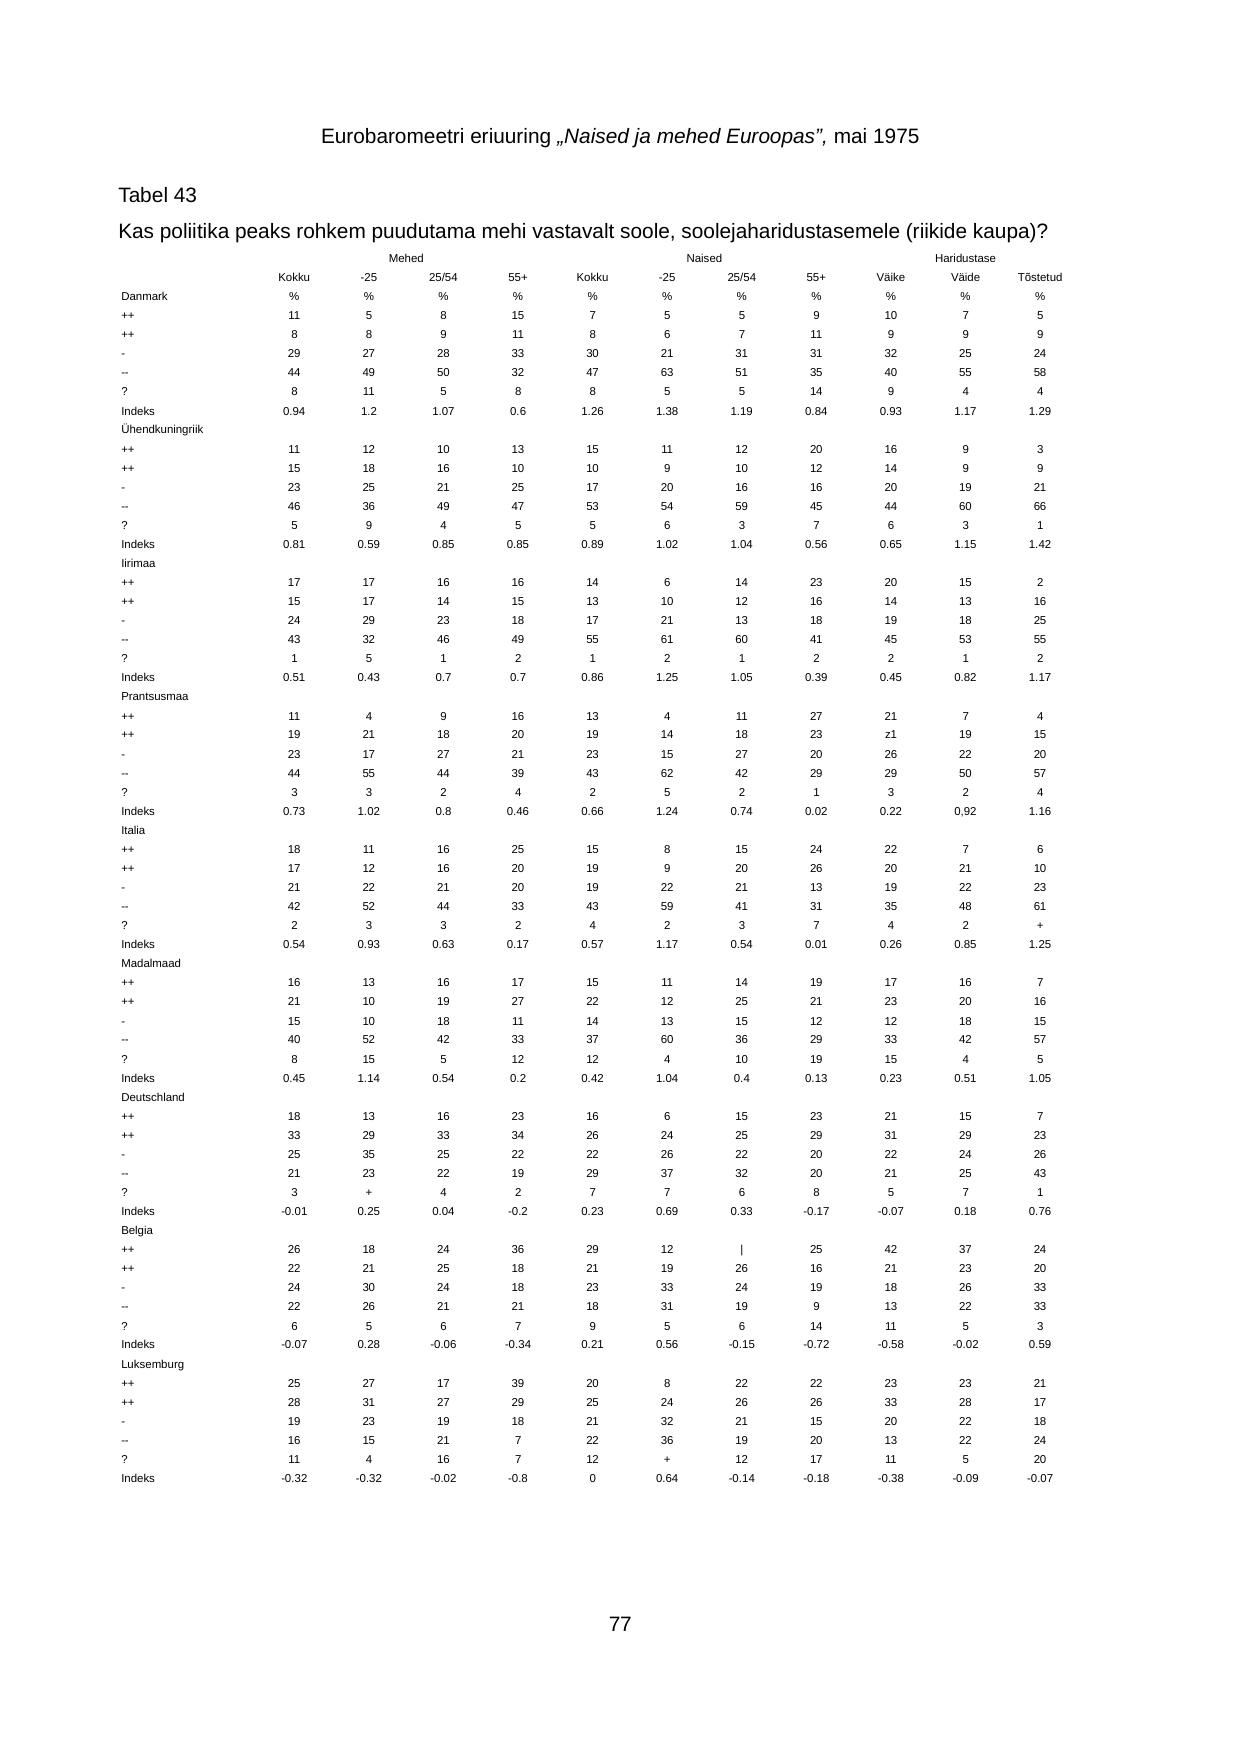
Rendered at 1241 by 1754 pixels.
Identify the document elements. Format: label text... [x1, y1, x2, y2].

table_cell 33 [257, 1126, 331, 1144]
table_cell 5 [1003, 1049, 1077, 1068]
table_cell 12 [630, 1240, 704, 1259]
table_cell [630, 1354, 704, 1373]
table_cell 2 [1003, 573, 1077, 592]
table_cell [331, 687, 406, 706]
table_cell 7 [928, 840, 1003, 859]
table_cell 26 [854, 744, 928, 763]
table_cell 4 [854, 916, 928, 935]
table_cell 32 [331, 630, 406, 649]
table_cell 5 [630, 306, 704, 325]
table_cell 22 [928, 1297, 1003, 1316]
table_cell 20 [779, 1145, 853, 1164]
table_cell 19 [928, 725, 1003, 744]
table_cell 21 [704, 878, 779, 897]
table_cell 0,85 [481, 535, 555, 554]
table_cell -0,38 [854, 1469, 928, 1488]
table_cell 4 [331, 706, 406, 725]
table_cell 22 [704, 1373, 779, 1392]
table_cell % [704, 287, 779, 306]
table_cell 1,17 [928, 401, 1003, 420]
table_cell 23 [854, 1373, 928, 1392]
table_cell 17 [555, 478, 630, 496]
table_cell 14 [406, 592, 481, 611]
table_cell 16 [854, 439, 928, 458]
table_cell 0,57 [555, 935, 630, 954]
table_cell 27 [704, 744, 779, 763]
table_cell 17 [406, 1373, 481, 1392]
table_cell 15 [1003, 725, 1077, 744]
table_cell 42 [928, 1030, 1003, 1049]
table_cell 22 [555, 1431, 630, 1449]
table_cell 27 [406, 744, 481, 763]
table_cell -- [118, 496, 257, 516]
table_cell 1,17 [1003, 668, 1077, 687]
table_header Mehed [257, 249, 555, 268]
table_cell 22 [928, 1411, 1003, 1431]
table_cell 11 [630, 973, 704, 992]
table_cell 29 [555, 1164, 630, 1183]
table_cell ? [118, 1316, 257, 1335]
table_cell 10 [555, 458, 630, 477]
table_cell 20 [1003, 1450, 1077, 1469]
table_cell 22 [779, 1373, 853, 1392]
table_cell 22 [928, 744, 1003, 763]
table_cell 46 [257, 496, 331, 516]
table_cell 44 [257, 763, 331, 782]
table_cell 35 [854, 897, 928, 916]
table_cell [257, 1088, 331, 1106]
table_cell 33 [1003, 1278, 1077, 1297]
table_cell 24 [1003, 1431, 1077, 1449]
table_cell 14 [555, 573, 630, 592]
table_cell -0,06 [406, 1335, 481, 1354]
table_cell [1003, 554, 1077, 573]
table_cell 3 [257, 1183, 331, 1202]
table_cell [555, 821, 630, 839]
table_cell [854, 1221, 928, 1240]
table_cell 0,7 [481, 668, 555, 687]
table_cell 5 [928, 1316, 1003, 1335]
table_cell 0,51 [928, 1068, 1003, 1087]
table_cell 55 [555, 630, 630, 649]
table_cell [257, 1354, 331, 1373]
table_cell ++ [118, 859, 257, 878]
table_cell 16 [406, 973, 481, 992]
table_cell 9 [630, 859, 704, 878]
table_cell % [779, 287, 853, 306]
table_cell 11 [331, 840, 406, 859]
table_cell 3 [406, 916, 481, 935]
table_cell -0,17 [779, 1202, 853, 1221]
table_cell [704, 954, 779, 973]
table_cell 33 [630, 1278, 704, 1297]
table_cell 1,07 [406, 401, 481, 420]
table_cell 23 [406, 611, 481, 630]
table_cell 21 [928, 859, 1003, 878]
table_cell 46 [406, 630, 481, 649]
table_cell [854, 954, 928, 973]
table_cell 2 [928, 783, 1003, 801]
table_cell 59 [704, 496, 779, 516]
table_cell -0,09 [928, 1469, 1003, 1488]
table_cell 6 [406, 1316, 481, 1335]
table_cell 0,82 [928, 668, 1003, 687]
table_cell 0,64 [630, 1469, 704, 1488]
table_cell 11 [630, 439, 704, 458]
table_cell [704, 1088, 779, 1106]
table_cell -0,32 [331, 1469, 406, 1488]
table_cell [555, 687, 630, 706]
table_cell 23 [257, 478, 331, 496]
table_cell 18 [779, 611, 853, 630]
table_cell 42 [406, 1030, 481, 1049]
table_cell 15 [257, 458, 331, 477]
table_cell [555, 420, 630, 439]
table_cell 5 [704, 306, 779, 325]
table_cell 21 [555, 1259, 630, 1278]
table_cell -0,02 [928, 1335, 1003, 1354]
table_cell 9 [928, 439, 1003, 458]
table_cell 24 [1003, 1240, 1077, 1259]
table_cell Indeks [118, 935, 257, 954]
table_cell 15 [704, 1106, 779, 1126]
table_cell 32 [630, 1411, 704, 1431]
table_cell 43 [555, 763, 630, 782]
table_cell 21 [854, 1106, 928, 1126]
table_cell 19 [854, 878, 928, 897]
table_cell Väide [928, 268, 1003, 287]
table_cell 33 [854, 1393, 928, 1411]
table_cell Iirimaa [118, 554, 257, 573]
table_cell [331, 1221, 406, 1240]
table_cell 36 [481, 1240, 555, 1259]
table_cell 18 [481, 1411, 555, 1431]
table_cell 32 [481, 363, 555, 382]
table_cell 11 [257, 706, 331, 725]
table_cell ++ [118, 458, 257, 477]
table_cell 20 [630, 478, 704, 496]
table_cell [630, 687, 704, 706]
table_cell 17 [854, 973, 928, 992]
table_cell 22 [555, 992, 630, 1011]
table_cell 20 [481, 725, 555, 744]
table_cell [257, 1221, 331, 1240]
table_cell 20 [481, 859, 555, 878]
table_cell 16 [257, 973, 331, 992]
table_cell 14 [555, 1011, 630, 1030]
table_cell 5 [854, 1183, 928, 1202]
table_cell [257, 687, 331, 706]
table_cell % [854, 287, 928, 306]
table_cell 13 [331, 973, 406, 992]
table_cell 23 [779, 1106, 853, 1126]
table_cell [779, 1221, 853, 1240]
table_cell [331, 954, 406, 973]
table_cell -25 [331, 268, 406, 287]
table_cell 4 [928, 382, 1003, 401]
table_cell 49 [331, 363, 406, 382]
table_cell 12 [704, 1450, 779, 1469]
table_cell 47 [481, 496, 555, 516]
table_cell Belgia [118, 1221, 257, 1240]
table_cell 21 [406, 478, 481, 496]
table_cell 1 [779, 783, 853, 801]
table_cell 59 [630, 897, 704, 916]
table_cell 22 [630, 878, 704, 897]
table_cell 12 [854, 1011, 928, 1030]
table_cell [406, 1221, 481, 1240]
table_cell 20 [779, 744, 853, 763]
table_cell 40 [854, 363, 928, 382]
table_cell 29 [331, 1126, 406, 1144]
table_cell 16 [928, 973, 1003, 992]
table_cell 9 [854, 325, 928, 344]
table_cell 16 [406, 458, 481, 477]
table_cell -- [118, 630, 257, 649]
table_cell 26 [1003, 1145, 1077, 1164]
table_cell 9 [630, 458, 704, 477]
table_cell [331, 420, 406, 439]
table_cell 22 [257, 1297, 331, 1316]
table_cell [406, 1354, 481, 1373]
table_cell 25/54 [704, 268, 779, 287]
table_cell 43 [555, 897, 630, 916]
table_cell 0,85 [406, 535, 481, 554]
table_cell [854, 1354, 928, 1373]
table_cell [704, 1354, 779, 1373]
table_cell [481, 554, 555, 573]
table_cell 15 [331, 1431, 406, 1449]
table_cell 9 [928, 458, 1003, 477]
table_cell 1,24 [630, 801, 704, 821]
table_cell + [1003, 916, 1077, 935]
table_cell 3 [331, 783, 406, 801]
table_cell 23 [928, 1373, 1003, 1392]
table_cell ? [118, 649, 257, 668]
table_cell 60 [704, 630, 779, 649]
table_cell 13 [704, 611, 779, 630]
table_cell [406, 554, 481, 573]
table_cell 0,94 [257, 401, 331, 420]
table_cell 20 [555, 1373, 630, 1392]
table_cell 20 [1003, 1259, 1077, 1278]
table_cell 16 [406, 1450, 481, 1469]
table_cell 9 [331, 516, 406, 534]
table_cell 55 [331, 763, 406, 782]
table_cell 7 [928, 706, 1003, 725]
table_cell 1,14 [331, 1068, 406, 1087]
table_cell 8 [406, 306, 481, 325]
table_cell 17 [331, 573, 406, 592]
table_cell 21 [257, 878, 331, 897]
table_cell [928, 687, 1003, 706]
table_cell 5 [630, 382, 704, 401]
table_cell 28 [406, 344, 481, 363]
table_cell 0,54 [257, 935, 331, 954]
table_cell 25 [406, 1145, 481, 1164]
table_cell 7 [1003, 1106, 1077, 1126]
table_cell 8 [630, 840, 704, 859]
table_cell 0,33 [704, 1202, 779, 1221]
table_cell 11 [481, 325, 555, 344]
table_cell [779, 554, 853, 573]
table_cell 21 [555, 1411, 630, 1431]
table_cell [704, 821, 779, 839]
table_cell -- [118, 1164, 257, 1183]
table_cell [1003, 687, 1077, 706]
table_cell 1,02 [331, 801, 406, 821]
table_header Naised [555, 249, 853, 268]
table_cell 20 [779, 439, 853, 458]
table_cell 11 [481, 1011, 555, 1030]
table_cell 2 [704, 783, 779, 801]
table_cell 29 [854, 763, 928, 782]
table_cell 3 [704, 516, 779, 534]
table_cell 39 [481, 1373, 555, 1392]
table_cell 26 [779, 1393, 853, 1411]
table_header Haridustase [854, 249, 1077, 268]
table_cell 2 [854, 649, 928, 668]
table_cell 29 [481, 1393, 555, 1411]
table_cell 10 [1003, 859, 1077, 878]
table_cell 15 [928, 573, 1003, 592]
table_cell 15 [704, 840, 779, 859]
table_cell 41 [704, 897, 779, 916]
table_cell 33 [481, 897, 555, 916]
table_cell 5 [331, 649, 406, 668]
table_cell 15 [854, 1049, 928, 1068]
table_cell 25 [555, 1393, 630, 1411]
table_cell 19 [779, 973, 853, 992]
table_cell 7 [481, 1450, 555, 1469]
table_cell 23 [928, 1259, 1003, 1278]
table_cell [704, 554, 779, 573]
table_cell 4 [406, 1183, 481, 1202]
table_cell 16 [406, 840, 481, 859]
table_cell 35 [331, 1145, 406, 1164]
table_cell 21 [406, 1431, 481, 1449]
text Tabel 43 [118, 183, 1122, 207]
table_cell + [630, 1450, 704, 1469]
table_cell 21 [257, 1164, 331, 1183]
table_cell ++ [118, 1373, 257, 1392]
table_cell [406, 420, 481, 439]
table_cell 24 [257, 611, 331, 630]
table_cell 30 [555, 344, 630, 363]
table_cell 0,46 [481, 801, 555, 821]
table_cell 2 [481, 649, 555, 668]
table_cell 23 [555, 1278, 630, 1297]
table_cell 0,84 [779, 401, 853, 420]
table_cell [481, 954, 555, 973]
table_cell 20 [854, 478, 928, 496]
table_cell -- [118, 1030, 257, 1049]
table_cell [1003, 821, 1077, 839]
table_cell 25 [704, 992, 779, 1011]
table_cell 25 [779, 1240, 853, 1259]
table_cell [630, 954, 704, 973]
table_cell 22 [928, 1431, 1003, 1449]
table_cell 0,45 [257, 1068, 331, 1087]
table_cell 8 [555, 325, 630, 344]
table_cell 36 [331, 496, 406, 516]
table_cell 33 [1003, 1297, 1077, 1316]
table_cell 16 [481, 706, 555, 725]
table_cell 0,8 [406, 801, 481, 821]
table_cell 6 [257, 1316, 331, 1335]
table_cell 1 [1003, 1183, 1077, 1202]
table_cell 2 [481, 1183, 555, 1202]
table_cell 20 [928, 992, 1003, 1011]
table_cell 36 [630, 1431, 704, 1449]
table_cell 25 [257, 1373, 331, 1392]
table_cell 8 [257, 325, 331, 344]
table_cell 22 [481, 1145, 555, 1164]
table_cell 22 [854, 840, 928, 859]
table_cell Indeks [118, 668, 257, 687]
table_cell 27 [331, 344, 406, 363]
table_cell [406, 954, 481, 973]
table_cell 61 [1003, 897, 1077, 916]
table_cell 5 [257, 516, 331, 534]
table_cell ++ [118, 306, 257, 325]
table_cell [630, 420, 704, 439]
table_cell 2 [555, 783, 630, 801]
table_cell 22 [704, 1145, 779, 1164]
table_cell 19 [630, 1259, 704, 1278]
table_cell - [118, 478, 257, 496]
table_cell 60 [928, 496, 1003, 516]
table_cell [854, 554, 928, 573]
table_cell 0,69 [630, 1202, 704, 1221]
table_cell [257, 821, 331, 839]
table_cell 32 [704, 1164, 779, 1183]
table_cell 25 [406, 1259, 481, 1278]
table_cell 19 [928, 478, 1003, 496]
table_cell 1,25 [630, 668, 704, 687]
table_cell 19 [555, 859, 630, 878]
table_cell 50 [406, 363, 481, 382]
table_cell 25 [257, 1145, 331, 1164]
table_cell 3 [331, 916, 406, 935]
table_cell ++ [118, 1126, 257, 1144]
table_cell 1,19 [704, 401, 779, 420]
table_cell [481, 687, 555, 706]
table_cell 24 [779, 840, 853, 859]
table_cell [481, 1354, 555, 1373]
table_cell Ühendkuningriik [118, 420, 331, 439]
table_cell Prantsusmaa [118, 687, 257, 706]
table_cell Deutschland [118, 1088, 257, 1106]
table_cell ++ [118, 439, 257, 458]
table_cell 2 [257, 916, 331, 935]
table_cell | [704, 1240, 779, 1259]
table_cell [257, 954, 331, 973]
table_cell 16 [779, 1259, 853, 1278]
table_cell 11 [257, 306, 331, 325]
table_cell 10 [481, 458, 555, 477]
table_cell 7 [630, 1183, 704, 1202]
table_cell 19 [854, 611, 928, 630]
table_cell 1,04 [704, 535, 779, 554]
table_cell Indeks [118, 1469, 257, 1488]
table_cell Väike [854, 268, 928, 287]
table_cell 26 [704, 1259, 779, 1278]
table_cell -0,18 [779, 1469, 853, 1488]
table_cell 41 [779, 630, 853, 649]
table_cell 4 [1003, 706, 1077, 725]
table_cell % [257, 287, 331, 306]
table_cell 18 [928, 1011, 1003, 1030]
table_cell 2 [406, 783, 481, 801]
table_cell [555, 954, 630, 973]
table_cell 0,66 [555, 801, 630, 821]
table_cell 26 [630, 1145, 704, 1164]
table_cell 14 [630, 725, 704, 744]
table_cell Kokku [257, 268, 331, 287]
table_cell 19 [704, 1297, 779, 1316]
table_cell 1,16 [1003, 801, 1077, 821]
table_cell 57 [1003, 763, 1077, 782]
table_cell 23 [331, 1164, 406, 1183]
table_cell -0,07 [854, 1202, 928, 1221]
table_cell [630, 1221, 704, 1240]
table_cell 0 [555, 1469, 630, 1488]
table_cell 17 [779, 1450, 853, 1469]
table_cell 0,54 [406, 1068, 481, 1087]
table_cell 25 [331, 478, 406, 496]
table_cell 35 [779, 363, 853, 382]
table_cell 4 [406, 516, 481, 534]
table_cell 15 [331, 1049, 406, 1068]
table_cell 13 [854, 1431, 928, 1449]
table_cell [928, 554, 1003, 573]
table_cell 3 [928, 516, 1003, 534]
table_cell 21 [257, 992, 331, 1011]
table_cell % [1003, 287, 1077, 306]
table_cell 26 [779, 859, 853, 878]
table_cell 21 [704, 1411, 779, 1431]
table_cell 8 [555, 382, 630, 401]
table_cell 2 [928, 916, 1003, 935]
table_cell 3 [704, 916, 779, 935]
table_cell 0,63 [406, 935, 481, 954]
table_cell 25 [928, 344, 1003, 363]
table_cell [331, 554, 406, 573]
table_cell 0,76 [1003, 1202, 1077, 1221]
table_cell Tõstetud [1003, 268, 1077, 287]
table_cell 24 [1003, 344, 1077, 363]
table_cell -0,2 [481, 1202, 555, 1221]
table_cell 66 [1003, 496, 1077, 516]
table_cell ++ [118, 992, 257, 1011]
table_cell 1 [555, 649, 630, 668]
table_cell 0,51 [257, 668, 331, 687]
table_cell 18 [331, 1240, 406, 1259]
table_cell [481, 1088, 555, 1106]
table_cell 49 [406, 496, 481, 516]
table_cell Indeks [118, 1202, 257, 1221]
table_cell ++ [118, 573, 257, 592]
table_cell 19 [406, 1411, 481, 1431]
table_cell ++ [118, 973, 257, 992]
table_cell 28 [257, 1393, 331, 1411]
table_cell 19 [779, 1278, 853, 1297]
table_cell 17 [481, 973, 555, 992]
table_cell 0,25 [331, 1202, 406, 1221]
table_cell 20 [854, 573, 928, 592]
table_cell 55 [928, 363, 1003, 382]
table_cell [555, 1088, 630, 1106]
table_cell 19 [406, 992, 481, 1011]
table_cell 5 [1003, 306, 1077, 325]
table_cell [704, 1221, 779, 1240]
table_cell 0,54 [704, 935, 779, 954]
table_cell 15 [928, 1106, 1003, 1126]
table_cell -0,72 [779, 1335, 853, 1354]
table_cell 15 [555, 973, 630, 992]
table_cell [928, 420, 1003, 439]
table_cell ++ [118, 325, 257, 344]
table_cell 29 [779, 1030, 853, 1049]
table_cell 18 [481, 611, 555, 630]
table_cell 29 [928, 1126, 1003, 1144]
table_cell 26 [331, 1297, 406, 1316]
table_cell 25/54 [406, 268, 481, 287]
table_cell 1,2 [331, 401, 406, 420]
table_cell 19 [555, 725, 630, 744]
table_cell 30 [331, 1278, 406, 1297]
table_cell 12 [331, 859, 406, 878]
table_cell 0,4 [704, 1068, 779, 1087]
table_cell 54 [630, 496, 704, 516]
table_cell 1 [406, 649, 481, 668]
table_cell 0,56 [779, 535, 853, 554]
table_cell 24 [406, 1240, 481, 1259]
table_cell 40 [257, 1030, 331, 1049]
table_cell 23 [779, 573, 853, 592]
table_cell Indeks [118, 1068, 257, 1087]
table_cell 21 [331, 1259, 406, 1278]
table_cell 22 [257, 1259, 331, 1278]
table_cell Danmark [118, 287, 257, 306]
table_cell Indeks [118, 535, 257, 554]
table_cell 37 [630, 1164, 704, 1183]
table_cell 0,73 [257, 801, 331, 821]
table_cell 25 [481, 478, 555, 496]
table_cell 18 [481, 1278, 555, 1297]
table_cell 42 [704, 763, 779, 782]
table_cell 17 [257, 859, 331, 878]
table_cell 33 [406, 1126, 481, 1144]
table_cell 4 [630, 1049, 704, 1068]
table_cell 18 [257, 840, 331, 859]
table_cell [331, 1088, 406, 1106]
table_cell 24 [257, 1278, 331, 1297]
table_cell 5 [406, 382, 481, 401]
table_cell 16 [555, 1106, 630, 1126]
table_cell 12 [779, 458, 853, 477]
table_cell 51 [704, 363, 779, 382]
table_cell ++ [118, 1259, 257, 1278]
table_cell 1,42 [1003, 535, 1077, 554]
table_cell [779, 1354, 853, 1373]
table_cell 60 [630, 1030, 704, 1049]
table_cell 1 [1003, 516, 1077, 534]
table_cell 6 [630, 1106, 704, 1126]
table_cell 4 [630, 706, 704, 725]
table_cell 16 [779, 592, 853, 611]
table_cell 19 [257, 725, 331, 744]
table_cell 5 [481, 516, 555, 534]
table_cell [928, 954, 1003, 973]
table_cell 1,17 [630, 935, 704, 954]
table_cell 1,15 [928, 535, 1003, 554]
table_cell 25 [1003, 611, 1077, 630]
table_cell 10 [704, 1049, 779, 1068]
table_cell 9 [406, 706, 481, 725]
table_cell 0,43 [331, 668, 406, 687]
table_cell 0,28 [331, 1335, 406, 1354]
table_cell 1 [928, 649, 1003, 668]
table_cell 21 [406, 1297, 481, 1316]
table_cell 5 [928, 1450, 1003, 1469]
table_cell 0,81 [257, 535, 331, 554]
table_cell 25 [928, 1164, 1003, 1183]
table_cell 4 [928, 1049, 1003, 1068]
table_cell 0,7 [406, 668, 481, 687]
table_cell 0,86 [555, 668, 630, 687]
table_cell [854, 1088, 928, 1106]
table_cell % [928, 287, 1003, 306]
table_cell 12 [704, 592, 779, 611]
table_cell 3 [1003, 439, 1077, 458]
table_cell 0,59 [331, 535, 406, 554]
table_cell 10 [406, 439, 481, 458]
table_cell 0,04 [406, 1202, 481, 1221]
table_cell 5 [331, 306, 406, 325]
table_cell 12 [630, 992, 704, 1011]
table_cell 22 [406, 1164, 481, 1183]
table_cell ? [118, 916, 257, 935]
table_cell -0,02 [406, 1469, 481, 1488]
table_cell [704, 687, 779, 706]
table_cell 0,01 [779, 935, 853, 954]
table_cell -- [118, 897, 257, 916]
table_cell 11 [854, 1450, 928, 1469]
table_cell 23 [1003, 1126, 1077, 1144]
table_cell ++ [118, 1240, 257, 1259]
table_cell - [118, 344, 257, 363]
table_cell 15 [630, 744, 704, 763]
table_cell 0,74 [704, 801, 779, 821]
table_cell -- [118, 1431, 257, 1449]
table_cell 55 [1003, 630, 1077, 649]
table_cell [779, 420, 853, 439]
table_cell [779, 821, 853, 839]
table_cell -0,07 [257, 1335, 331, 1354]
table_cell 53 [928, 630, 1003, 649]
table_cell 0,59 [1003, 1335, 1077, 1354]
table_cell 0,56 [630, 1335, 704, 1354]
table_cell 20 [481, 878, 555, 897]
table_cell 13 [555, 706, 630, 725]
table_cell [630, 554, 704, 573]
table_cell 5 [555, 516, 630, 534]
table_cell 31 [779, 344, 853, 363]
table_cell 10 [630, 592, 704, 611]
table_cell ? [118, 1183, 257, 1202]
table_cell 22 [331, 878, 406, 897]
table_cell 26 [555, 1126, 630, 1144]
table_cell 0,93 [331, 935, 406, 954]
table_cell Indeks [118, 1335, 257, 1354]
table_cell 1,04 [630, 1068, 704, 1087]
table_cell 3 [257, 783, 331, 801]
table_cell [481, 420, 555, 439]
table_cell 13 [630, 1011, 704, 1030]
table_cell 47 [555, 363, 630, 382]
table_cell 20 [854, 1411, 928, 1431]
table_cell 18 [854, 1278, 928, 1297]
table_cell Luksemburg [118, 1354, 257, 1373]
table_cell 21 [1003, 478, 1077, 496]
table_cell 13 [779, 878, 853, 897]
table_cell 17 [257, 573, 331, 592]
table_cell 13 [555, 592, 630, 611]
table_cell 15 [481, 306, 555, 325]
table_cell 3 [854, 783, 928, 801]
table_cell [555, 1221, 630, 1240]
table_cell 22 [555, 1145, 630, 1164]
table_cell 4 [481, 783, 555, 801]
table_cell 3 [1003, 1316, 1077, 1335]
table_header [118, 249, 257, 268]
table_cell 11 [779, 325, 853, 344]
table_cell 44 [854, 496, 928, 516]
table_cell 33 [481, 344, 555, 363]
table_cell [1003, 420, 1077, 439]
table_cell 15 [555, 439, 630, 458]
table_cell 29 [779, 1126, 853, 1144]
table_cell -0,32 [257, 1469, 331, 1488]
table_cell 9 [779, 306, 853, 325]
table_cell 0,85 [928, 935, 1003, 954]
table_cell 19 [779, 1049, 853, 1068]
table_cell 4 [1003, 783, 1077, 801]
table_cell 37 [928, 1240, 1003, 1259]
table_cell 0,45 [854, 668, 928, 687]
table_cell 20 [1003, 744, 1077, 763]
table_cell 31 [331, 1393, 406, 1411]
table_cell [481, 1221, 555, 1240]
table_cell 0,92 [928, 801, 1003, 821]
table_cell 12 [555, 1450, 630, 1469]
table_cell 14 [854, 592, 928, 611]
table_cell 1 [257, 649, 331, 668]
table_cell [928, 1221, 1003, 1240]
table_cell [928, 1354, 1003, 1373]
table_cell 14 [779, 1316, 853, 1335]
table_cell 7 [555, 1183, 630, 1202]
table_cell [630, 1088, 704, 1106]
table_cell 9 [1003, 325, 1077, 344]
table_cell 29 [779, 763, 853, 782]
table_cell -0,07 [1003, 1469, 1077, 1488]
table_cell 0,42 [555, 1068, 630, 1087]
table_cell 0,22 [854, 801, 928, 821]
table_cell 15 [704, 1011, 779, 1030]
table_cell 29 [257, 344, 331, 363]
table_cell 14 [704, 973, 779, 992]
table_cell 0,13 [779, 1068, 853, 1087]
table_cell 26 [257, 1240, 331, 1259]
table_cell 4 [331, 1450, 406, 1469]
table_cell 0,93 [854, 401, 928, 420]
table_cell 16 [406, 859, 481, 878]
table_cell 0,23 [555, 1202, 630, 1221]
table_cell 23 [555, 744, 630, 763]
table_cell 8 [331, 325, 406, 344]
table_cell 16 [704, 478, 779, 496]
table_cell [1003, 1088, 1077, 1106]
table_cell 10 [331, 992, 406, 1011]
table_cell 44 [257, 363, 331, 382]
table_cell 7 [1003, 973, 1077, 992]
table_cell 2 [1003, 649, 1077, 668]
table_cell 43 [1003, 1164, 1077, 1183]
table_cell 7 [779, 916, 853, 935]
table_cell 11 [704, 706, 779, 725]
table_cell 0,18 [928, 1202, 1003, 1221]
table_cell - [118, 744, 257, 763]
table_cell ? [118, 783, 257, 801]
table_cell 10 [331, 1011, 406, 1030]
table_cell -25 [630, 268, 704, 287]
table_cell 21 [406, 878, 481, 897]
table_cell [1003, 1354, 1077, 1373]
table_cell 6 [1003, 840, 1077, 859]
table_cell 1,29 [1003, 401, 1077, 420]
table_cell 6 [704, 1183, 779, 1202]
table_cell 0,65 [854, 535, 928, 554]
table_cell 12 [704, 439, 779, 458]
table_cell 0,23 [854, 1068, 928, 1087]
table_cell -0,58 [854, 1335, 928, 1354]
table_cell z1 [854, 725, 928, 744]
table_cell 7 [928, 1183, 1003, 1202]
table_cell 2 [630, 916, 704, 935]
table_cell ++ [118, 592, 257, 611]
table_cell 32 [854, 344, 928, 363]
table_cell 50 [928, 763, 1003, 782]
table_cell 2 [630, 649, 704, 668]
table_cell 15 [1003, 1011, 1077, 1030]
table_cell 7 [928, 306, 1003, 325]
table_cell 1 [704, 649, 779, 668]
table_cell 15 [257, 1011, 331, 1030]
table_cell [1003, 954, 1077, 973]
table_cell 16 [481, 573, 555, 592]
table_cell 9 [406, 325, 481, 344]
table_cell 15 [555, 840, 630, 859]
table_cell 10 [704, 458, 779, 477]
table_cell - [118, 1411, 257, 1431]
table_cell 18 [406, 725, 481, 744]
table_cell 26 [928, 1278, 1003, 1297]
table_cell 48 [928, 897, 1003, 916]
table_cell - [118, 1145, 257, 1164]
table_cell 23 [1003, 878, 1077, 897]
table_cell 39 [481, 763, 555, 782]
table_cell 8 [779, 1183, 853, 1202]
table_cell [854, 420, 928, 439]
table_cell - [118, 878, 257, 897]
table_cell 12 [555, 1049, 630, 1068]
table_cell 1,38 [630, 401, 704, 420]
table_cell 31 [630, 1297, 704, 1316]
table_cell 23 [481, 1106, 555, 1126]
table_cell 5 [331, 1316, 406, 1335]
table_cell 20 [704, 859, 779, 878]
table_cell Italia [118, 821, 257, 839]
table_cell 23 [779, 725, 853, 744]
table_cell 9 [1003, 458, 1077, 477]
table_cell 11 [257, 1450, 331, 1469]
table_cell 0,02 [779, 801, 853, 821]
table_cell [555, 1354, 630, 1373]
table_cell 6 [630, 325, 704, 344]
table_cell ++ [118, 725, 257, 744]
table_cell 27 [331, 1373, 406, 1392]
table_cell 6 [630, 516, 704, 534]
table_cell -0,14 [704, 1469, 779, 1488]
table_cell 49 [481, 630, 555, 649]
table_cell 12 [481, 1049, 555, 1068]
table_cell 23 [331, 1411, 406, 1431]
table_cell 20 [779, 1431, 853, 1449]
table_cell 24 [704, 1278, 779, 1297]
table_cell 7 [481, 1431, 555, 1449]
table_cell 31 [704, 344, 779, 363]
table_cell 23 [854, 992, 928, 1011]
table_cell 21 [854, 1164, 928, 1183]
table_cell 34 [481, 1126, 555, 1144]
table_cell 55+ [481, 268, 555, 287]
table_cell -- [118, 1297, 257, 1316]
table_cell 12 [331, 439, 406, 458]
table_cell [331, 821, 406, 839]
table_cell 55+ [779, 268, 853, 287]
table_cell 0,89 [555, 535, 630, 554]
table_cell [854, 821, 928, 839]
table_cell 21 [854, 706, 928, 725]
table_cell 18 [704, 725, 779, 744]
table_cell 21 [481, 1297, 555, 1316]
table_cell [630, 821, 704, 839]
table_cell 11 [331, 382, 406, 401]
table_cell 21 [331, 725, 406, 744]
table_cell 21 [779, 992, 853, 1011]
table_cell - [118, 611, 257, 630]
table_cell 62 [630, 763, 704, 782]
table_cell [854, 687, 928, 706]
table_cell % [630, 287, 704, 306]
table_cell 26 [704, 1393, 779, 1411]
table_cell 25 [481, 840, 555, 859]
table_cell 5 [630, 783, 704, 801]
table_cell 9 [928, 325, 1003, 344]
table_cell 7 [779, 516, 853, 534]
table_cell 16 [406, 1106, 481, 1126]
table_cell 17 [555, 611, 630, 630]
table_cell 0,26 [854, 935, 928, 954]
table_cell 52 [331, 897, 406, 916]
table_cell 20 [779, 1164, 853, 1183]
table_cell [1003, 1221, 1077, 1240]
table_cell 27 [406, 1393, 481, 1411]
table_cell 44 [406, 897, 481, 916]
table_cell 24 [406, 1278, 481, 1297]
table_cell 1,26 [555, 401, 630, 420]
table_cell 1,05 [1003, 1068, 1077, 1087]
table_cell 1,02 [630, 535, 704, 554]
table_cell 44 [406, 763, 481, 782]
table_cell 16 [779, 478, 853, 496]
table_cell 9 [854, 382, 928, 401]
table_cell 27 [779, 706, 853, 725]
table_cell [118, 268, 257, 287]
table_cell - [118, 1278, 257, 1297]
table_cell -- [118, 363, 257, 382]
table_cell 22 [854, 1145, 928, 1164]
table_cell ? [118, 1450, 257, 1469]
table_cell 13 [331, 1106, 406, 1126]
table_cell 6 [630, 573, 704, 592]
table_cell 1,25 [1003, 935, 1077, 954]
table_cell 10 [854, 306, 928, 325]
table_cell 7 [555, 306, 630, 325]
table_cell 21 [630, 611, 704, 630]
table_cell 18 [928, 611, 1003, 630]
table_cell 6 [854, 516, 928, 534]
table_cell 18 [406, 1011, 481, 1030]
table_cell 17 [1003, 1393, 1077, 1411]
table_cell 8 [481, 382, 555, 401]
table_cell 25 [704, 1126, 779, 1144]
table_cell 24 [630, 1126, 704, 1144]
table_cell 28 [928, 1393, 1003, 1411]
table_cell Indeks [118, 401, 257, 420]
table_cell 0,17 [481, 935, 555, 954]
table_cell 13 [928, 592, 1003, 611]
table_cell 0,2 [481, 1068, 555, 1087]
table_cell % [555, 287, 630, 306]
table_cell 21 [854, 1259, 928, 1278]
table_cell 21 [1003, 1373, 1077, 1392]
table_cell 19 [257, 1411, 331, 1431]
table_cell 18 [1003, 1411, 1077, 1431]
table_cell 15 [481, 592, 555, 611]
table_cell [704, 420, 779, 439]
table_cell 24 [630, 1393, 704, 1411]
table_cell 5 [630, 1316, 704, 1335]
table_cell 19 [704, 1431, 779, 1449]
table_cell 33 [481, 1030, 555, 1049]
table_cell % [406, 287, 481, 306]
table_cell 9 [555, 1316, 630, 1335]
table_cell 20 [854, 859, 928, 878]
table_cell 18 [481, 1259, 555, 1278]
table_cell 15 [257, 592, 331, 611]
table_cell 0,39 [779, 668, 853, 687]
table_cell 0,6 [481, 401, 555, 420]
table_cell 17 [331, 592, 406, 611]
table_cell 1,05 [704, 668, 779, 687]
table_cell -0,34 [481, 1335, 555, 1354]
table_cell 11 [257, 439, 331, 458]
table_cell 16 [257, 1431, 331, 1449]
table_cell 19 [555, 878, 630, 897]
table_cell [779, 1088, 853, 1106]
table_cell % [481, 287, 555, 306]
table_cell [406, 687, 481, 706]
table_cell Madalmaad [118, 954, 257, 973]
table_cell % [331, 287, 406, 306]
table_cell 29 [555, 1240, 630, 1259]
table_cell 4 [1003, 382, 1077, 401]
table_cell 19 [481, 1164, 555, 1183]
table_cell 8 [630, 1373, 704, 1392]
table_cell [928, 821, 1003, 839]
table_cell 36 [704, 1030, 779, 1049]
table_cell [406, 821, 481, 839]
table_cell 27 [481, 992, 555, 1011]
table_cell 5 [406, 1049, 481, 1068]
table_cell 15 [779, 1411, 853, 1431]
table_cell 14 [779, 382, 853, 401]
table_cell ++ [118, 1393, 257, 1411]
table_cell 52 [331, 1030, 406, 1049]
table_cell 21 [481, 744, 555, 763]
table_cell [779, 954, 853, 973]
table_cell ? [118, 382, 257, 401]
table_cell 9 [779, 1297, 853, 1316]
table_cell 13 [854, 1297, 928, 1316]
table_cell 18 [555, 1297, 630, 1316]
table_cell 37 [555, 1030, 630, 1049]
table_cell [481, 821, 555, 839]
table_cell [257, 554, 331, 573]
table_cell 8 [257, 1049, 331, 1068]
table_cell 58 [1003, 363, 1077, 382]
table_cell 4 [555, 916, 630, 935]
table_cell 63 [630, 363, 704, 382]
table_cell 2 [779, 649, 853, 668]
table_cell [928, 1088, 1003, 1106]
table_cell 7 [481, 1316, 555, 1335]
table_cell 18 [331, 458, 406, 477]
table_cell [331, 1354, 406, 1373]
table_cell 61 [630, 630, 704, 649]
table_cell 7 [704, 325, 779, 344]
table_cell 6 [704, 1316, 779, 1335]
table_cell 0,21 [555, 1335, 630, 1354]
table_cell 16 [1003, 992, 1077, 1011]
table_cell 42 [257, 897, 331, 916]
table_cell 5 [704, 382, 779, 401]
table_cell 14 [704, 573, 779, 592]
table_cell 45 [779, 496, 853, 516]
table_cell Kokku [555, 268, 630, 287]
table_cell 14 [854, 458, 928, 477]
table_cell 53 [555, 496, 630, 516]
table_cell [555, 554, 630, 573]
table_cell + [331, 1183, 406, 1202]
table_cell 18 [257, 1106, 331, 1126]
table_cell 22 [928, 878, 1003, 897]
table_cell [406, 1088, 481, 1106]
table_cell ++ [118, 706, 257, 725]
table_cell [779, 687, 853, 706]
table_cell 8 [257, 382, 331, 401]
table_cell 33 [854, 1030, 928, 1049]
table_cell 31 [779, 897, 853, 916]
table_cell 42 [854, 1240, 928, 1259]
table_cell - [118, 1011, 257, 1030]
table_cell 12 [779, 1011, 853, 1030]
table_cell 24 [928, 1145, 1003, 1164]
table_cell 13 [481, 439, 555, 458]
table_cell 16 [406, 573, 481, 592]
table_cell 45 [854, 630, 928, 649]
table_cell ++ [118, 840, 257, 859]
table_cell 31 [854, 1126, 928, 1144]
table_cell 57 [1003, 1030, 1077, 1049]
table_cell 29 [331, 611, 406, 630]
table_cell 2 [481, 916, 555, 935]
table_cell Indeks [118, 801, 257, 821]
table_cell -0,15 [704, 1335, 779, 1354]
table_cell 17 [331, 744, 406, 763]
table_cell 11 [854, 1316, 928, 1335]
table_cell 21 [630, 344, 704, 363]
text Kas poliitika peaks rohkem puudutama mehi vastavalt soole, soolejaharidustasemele (riikide kaupa)? [118, 219, 1122, 243]
table_cell 23 [257, 744, 331, 763]
table_cell -0,8 [481, 1469, 555, 1488]
table_cell 43 [257, 630, 331, 649]
table_cell 16 [1003, 592, 1077, 611]
table_cell ++ [118, 1106, 257, 1126]
table_cell -0,01 [257, 1202, 331, 1221]
table_cell ? [118, 516, 257, 534]
table_cell -- [118, 763, 257, 782]
table_cell ? [118, 1049, 257, 1068]
